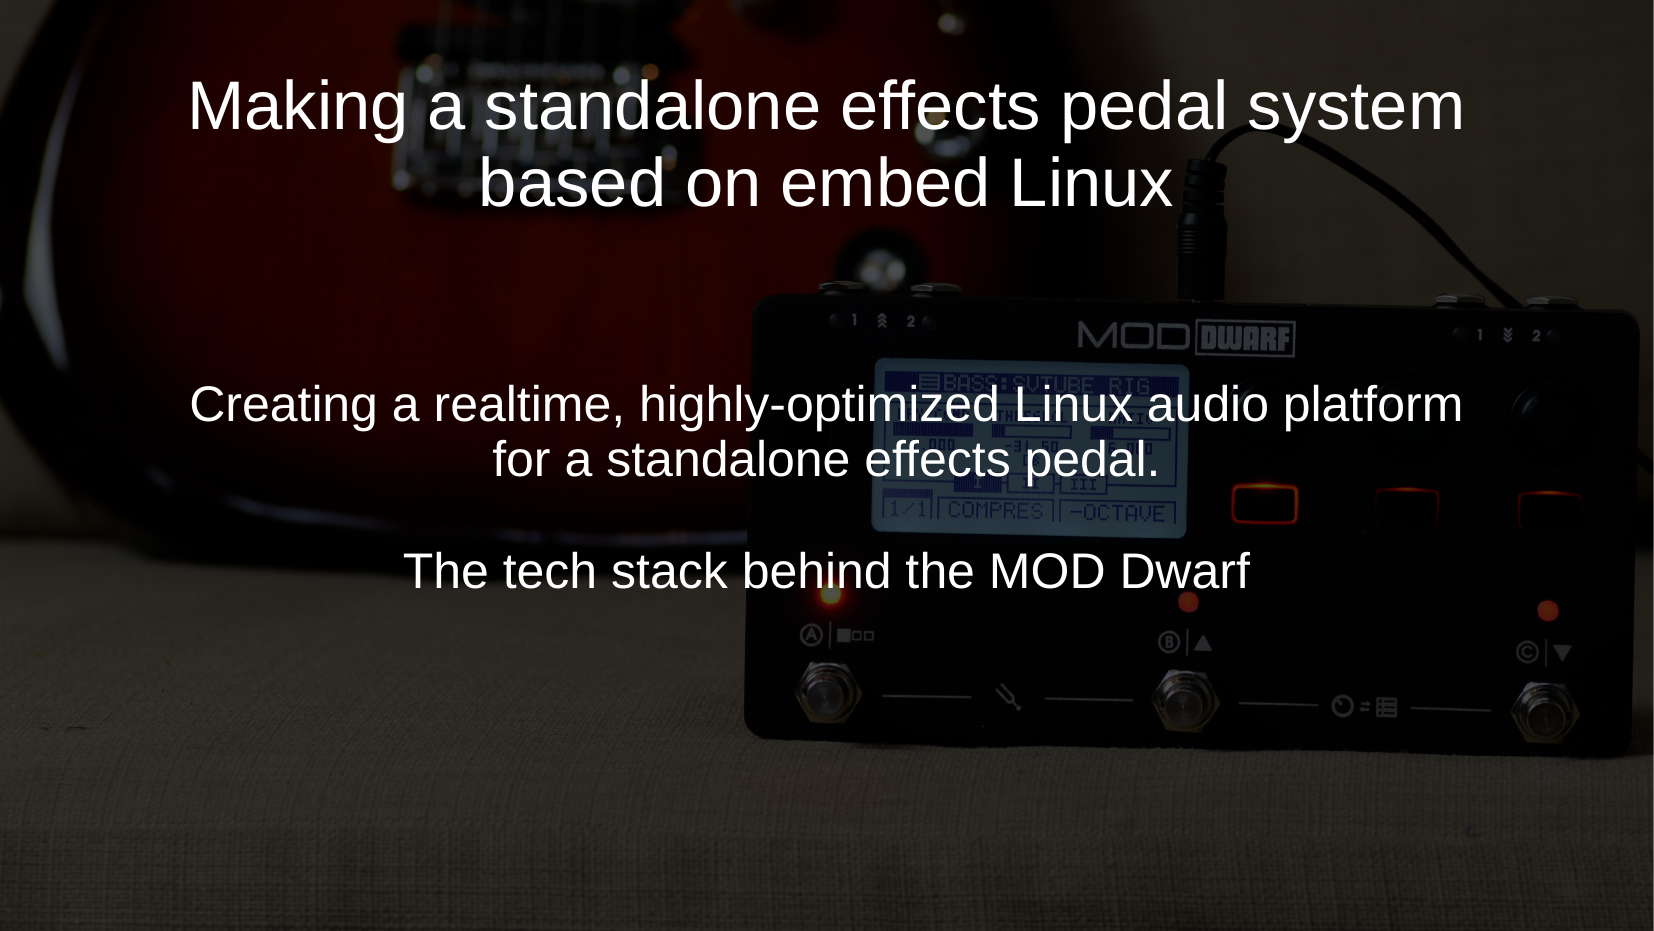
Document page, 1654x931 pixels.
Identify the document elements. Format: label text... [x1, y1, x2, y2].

title Making a standalone effects pedal system based on embed Linux [88, 26, 1565, 206]
subtitle Creating a realtime, highly-optimized Linux audio platform for a standalone effects pedal. The tech stack behind the MOD Dwarf [88, 206, 1565, 768]
picture [0, 0, 1654, 931]
